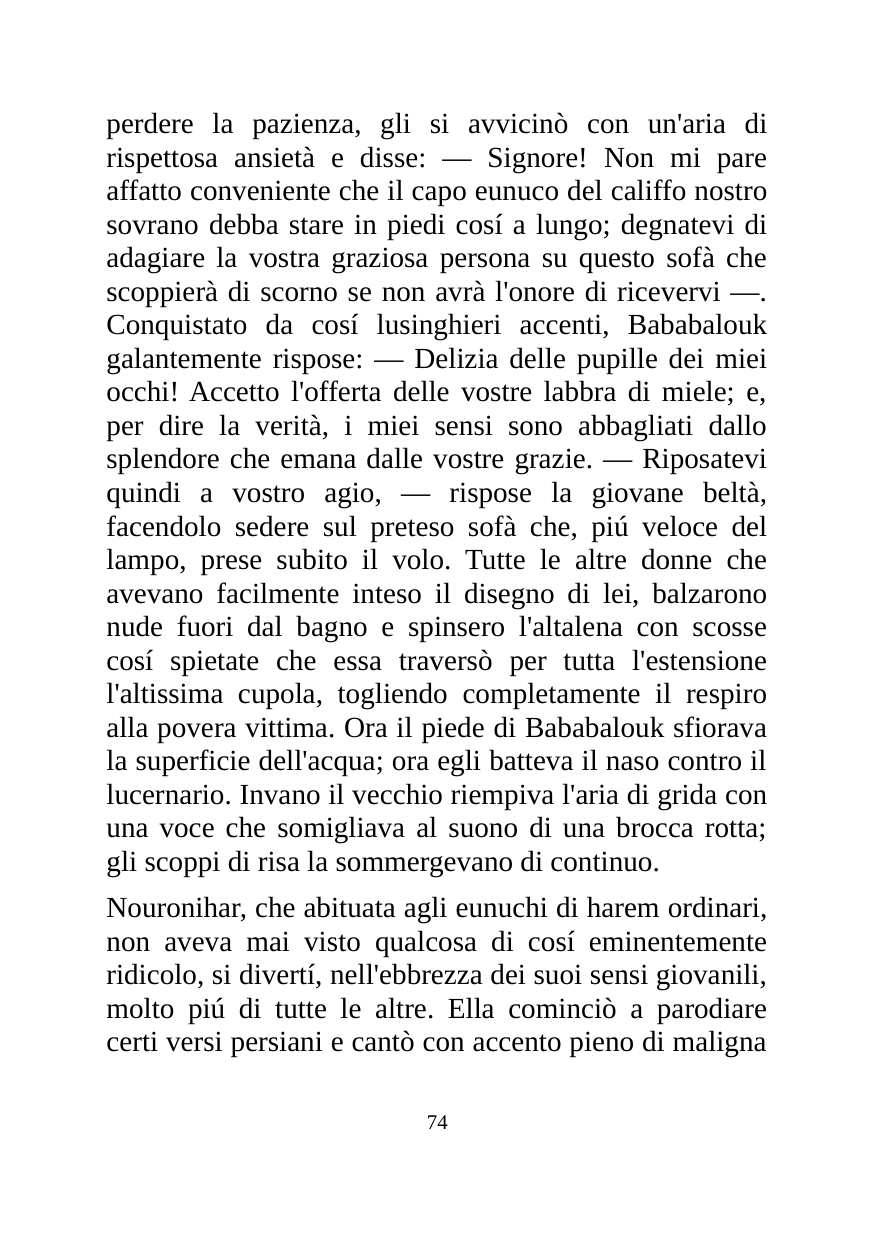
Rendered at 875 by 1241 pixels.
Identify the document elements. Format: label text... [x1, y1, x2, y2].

text perdere la pazienza, gli si avvicinò con un'aria di rispettosa ansietà e disse: — Signore! Non mi pare affatto conveniente che il capo eunuco del califfo nostro sovrano debba stare in piedi cosí a lungo; degnatevi di adagiare la vostra graziosa persona su questo sofà che scoppierà di scorno se non avrà l'onore di ricevervi —. Conquistato da cosí lusinghieri accenti, Bababalouk galantemente rispose: — Delizia delle pupille dei miei occhi! Accetto l'offerta delle vostre labbra di miele; e, per dire la verità, i miei sensi sono abbagliati dallo splendore che emana dalle vostre grazie. — Riposatevi quindi a vostro agio, — rispose la giovane beltà, facendolo sedere sul preteso sofà che, piú veloce del lampo, prese subito il volo. Tutte le altre donne che avevano facilmente inteso il disegno di lei, balzarono nude fuori dal bagno e spinsero l'altalena con scosse cosí spietate che essa traversò per tutta l'estensione l'altissima cupola, togliendo completamente il respiro alla povera vittima. Ora il piede di Bababalouk sfiorava la superficie dell'acqua; ora egli batteva il naso contro il lucernario. Invano il vecchio riempiva l'aria di grida con una voce che somigliava al suono di una brocca rotta; gli scoppi di risa la sommergevano di continuo. [106, 106, 768, 878]
text Nouronihar, che abituata agli eunuchi di harem ordinari, non aveva mai visto qualcosa di cosí eminentemente ridicolo, si divertí, nell'ebbrezza dei suoi sensi giovanili, molto piú di tutte le altre. Ella cominciò a parodiare certi versi persiani e cantò con accento pieno di maligna [106, 890, 768, 1058]
